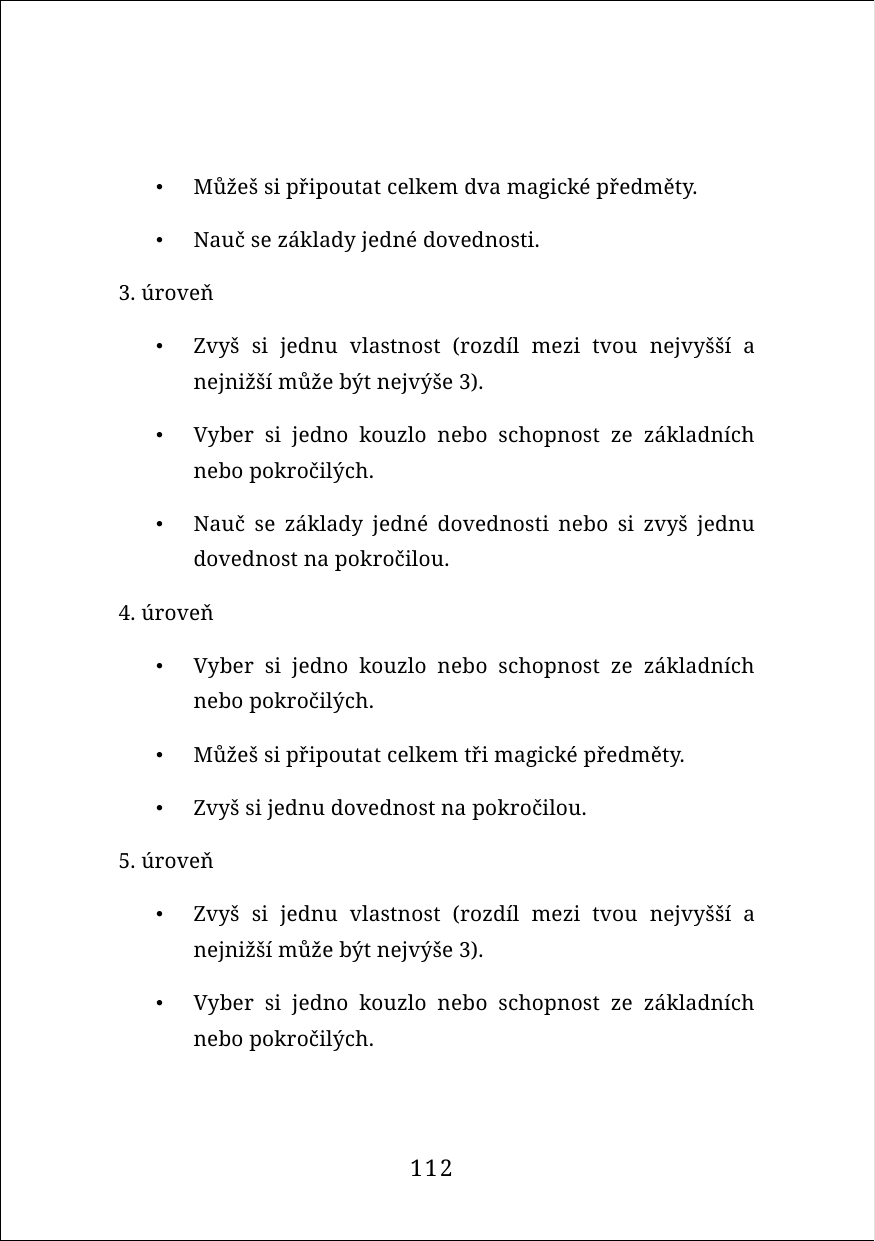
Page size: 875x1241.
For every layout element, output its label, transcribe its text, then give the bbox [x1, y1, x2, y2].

list Vyber si jedno kouzlo nebo schopnost ze základních nebo pokročilých. [156, 651, 756, 715]
list Můžeš si připoutat celkem tři magické předměty. [156, 740, 756, 768]
list Zvyš si jednu vlastnost (rozdíl mezi tvou nejvyšší a nejnižší může být nejvýše 3). [156, 899, 756, 963]
list Zvyš si jednu dovednost na pokročilou. [156, 793, 756, 821]
list Vyber si jedno kouzlo nebo schopnost ze základních nebo pokročilých. [156, 988, 756, 1052]
list Zvyš si jednu vlastnost (rozdíl mezi tvou nejvyšší a nejnižší může být nejvýše 3). [156, 331, 756, 395]
list Nauč se základy jedné dovednosti. [156, 225, 756, 253]
text 4. úroveň [118, 598, 756, 626]
list Vyber si jedno kouzlo nebo schopnost ze základních nebo pokročilých. [156, 420, 756, 484]
text 3. úroveň [118, 278, 756, 307]
list Můžeš si připoutat celkem dva magické předměty. [156, 172, 756, 200]
list Nauč se základy jedné dovednosti nebo si zvyš jednu dovednost na pokročilou. [156, 509, 756, 573]
text 5. úroveň [118, 846, 756, 874]
